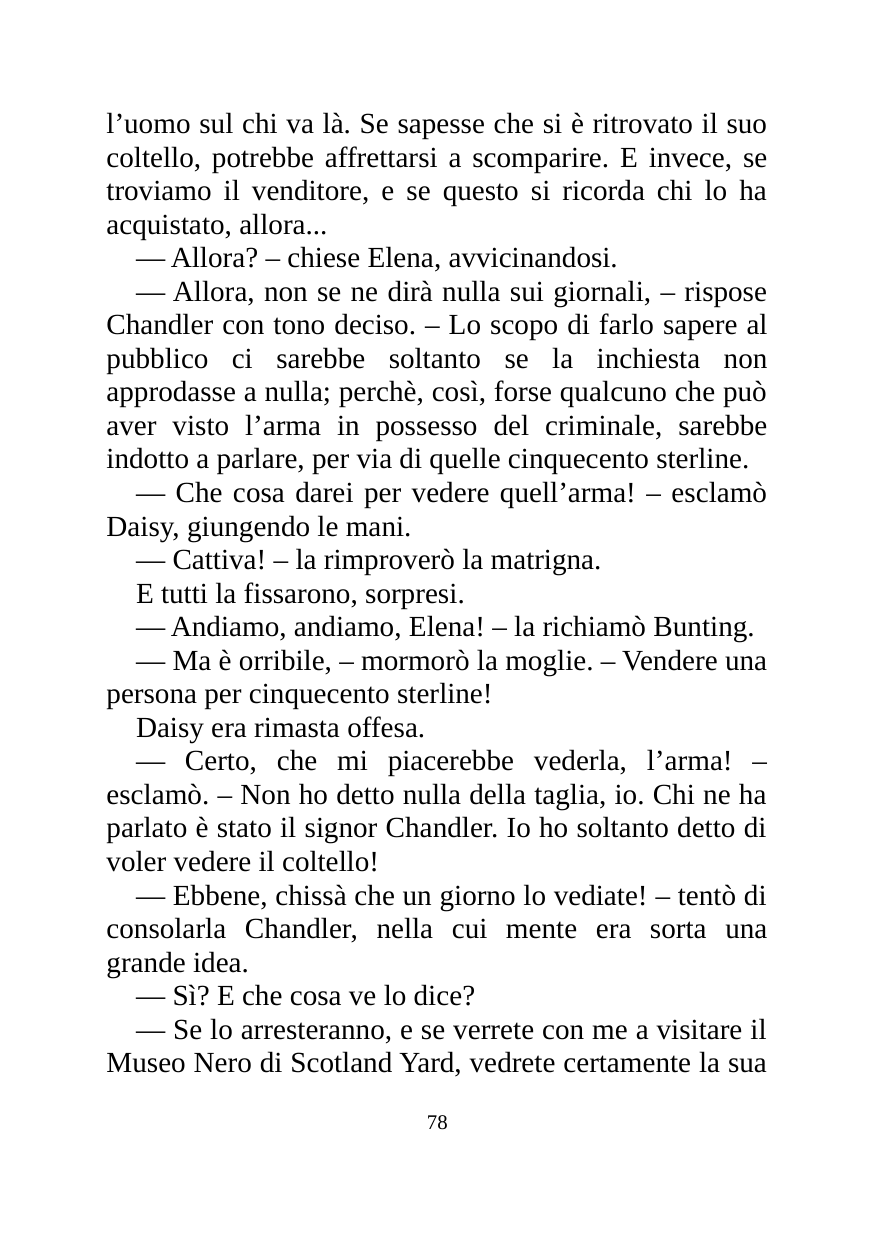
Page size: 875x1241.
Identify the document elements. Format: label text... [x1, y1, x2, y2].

text — Che cosa darei per vedere quell’arma! – esclamò Daisy, giungendo le mani. [106, 475, 768, 542]
text — Ma è orribile, – mormorò la moglie. – Vendere una persona per cinquecento sterline! [106, 643, 768, 710]
text — Cattiva! – la rimproverò la matrigna. [106, 542, 768, 576]
text l’uomo sul chi va là. Se sapesse che si è ritrovato il suo coltello, potrebbe affrettarsi a scomparire. E invece, se troviamo il venditore, e se questo si ricorda chi lo ha acquistato, allora... [106, 106, 768, 240]
text — Allora, non se ne dirà nulla sui giornali, – rispose Chandler con tono deciso. – Lo scopo di farlo sapere al pubblico ci sarebbe soltanto se la inchiesta non approdasse a nulla; perchè, così, forse qualcuno che può aver visto l’arma in possesso del criminale, sarebbe indotto a parlare, per via di quelle cinquecento sterline. [106, 274, 768, 475]
text — Andiamo, andiamo, Elena! – la richiamò Bunting. [106, 609, 768, 643]
text — Ebbene, chissà che un giorno lo vediate! – tentò di consolarla Chandler, nella cui mente era sorta una grande idea. [106, 878, 768, 978]
text — Allora? – chiese Elena, avvicinandosi. [106, 240, 768, 274]
text Daisy era rimasta offesa. [106, 710, 768, 743]
text — Certo, che mi piacerebbe vederla, l’arma! – esclamò. – Non ho detto nulla della taglia, io. Chi ne ha parlato è stato il signor Chandler. Io ho soltanto detto di voler vedere il coltello! [106, 743, 768, 878]
text — Se lo arresteranno, e se verrete con me a visitare il Museo Nero di Scotland Yard, vedrete certamente la sua [106, 1012, 768, 1079]
text — Sì? E che cosa ve lo dice? [106, 978, 768, 1012]
text E tutti la fissarono, sorpresi. [106, 576, 768, 609]
